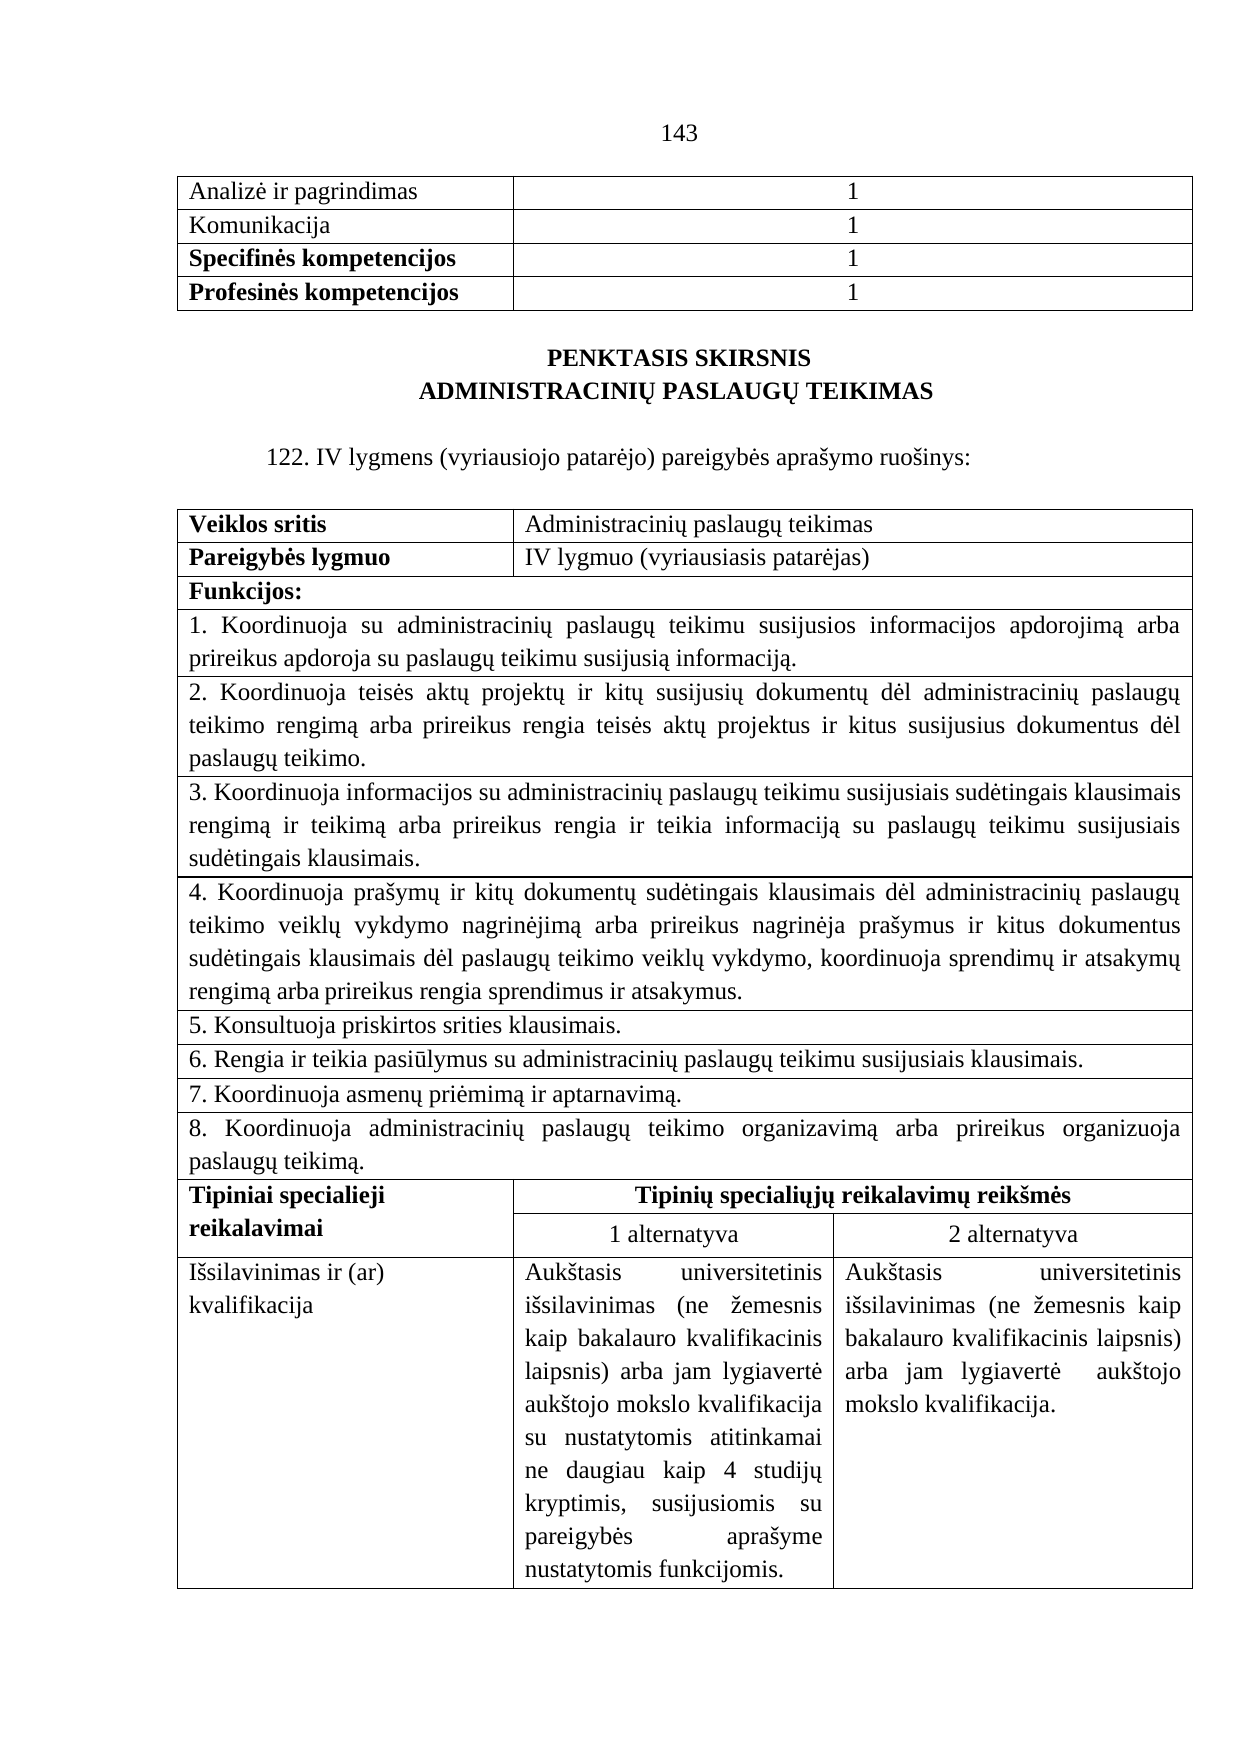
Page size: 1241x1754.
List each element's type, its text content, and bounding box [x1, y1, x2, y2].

table_cell 1 [514, 177, 1192, 209]
table_cell 2. Koordinuoja teisės aktų projektų ir kitų susijusių dokumentų dėl administracinių paslaugų teikimo rengimą arba prireikus rengia teisės aktų projektus ir kitus susijusius dokumentus dėl paslaugų teikimo. [178, 677, 1192, 776]
table_cell Funkcijos: [178, 577, 1192, 609]
table_cell 6. Rengia ir teikia pasiūlymus su administracinių paslaugų teikimu susijusiais klausimais. [178, 1045, 1192, 1078]
table_cell 1 [514, 210, 1192, 243]
table_cell Aukštasis universitetinis išsilavinimas (ne žemesnis kaip bakalauro kvalifikacinis laipsnis) arba jam lygiavertė aukštojo mokslo kvalifikacija su nustatytomis atitinkamai ne daugiau kaip 4 studijų kryptimis, susijusiomis su pareigybės aprašyme nustatytomis funkcijomis. [514, 1258, 833, 1587]
table_cell 2 alternatyva [834, 1214, 1192, 1257]
table_header Administracinių paslaugų teikimas [514, 510, 1192, 542]
table_cell 1 [514, 244, 1192, 276]
text 122. IV lygmens (vyriausiojo patarėjo) pareigybės aprašymo ruošinys: [177, 442, 1181, 471]
table_cell Tipinių specialiųjų reikalavimų reikšmės [514, 1180, 1192, 1213]
table_cell 1. Koordinuoja su administracinių paslaugų teikimu susijusios informacijos apdorojimą arba prireikus apdoroja su paslaugų teikimu susijusią informaciją. [178, 610, 1192, 676]
text PENKTASIS SKIRSNIS [177, 343, 1181, 372]
table_cell Tipiniai specialieji reikalavimai [178, 1180, 513, 1257]
table_cell 8. Koordinuoja administracinių paslaugų teikimo organizavimą arba prireikus organizuoja paslaugų teikimą. [178, 1113, 1192, 1179]
table_cell 3. Koordinuoja informacijos su administracinių paslaugų teikimu susijusiais sudėtingais klausimais rengimą ir teikimą arba prireikus rengia ir teikia informaciją su paslaugų teikimu susijusiais sudėtingais klausimais. [178, 777, 1192, 876]
table_cell Specifinės kompetencijos [178, 244, 513, 276]
text ADMINISTRACINIŲ PASLAUGŲ TEIKIMAS [177, 376, 1181, 405]
table_cell Profesinės kompetencijos [178, 277, 513, 310]
table_header Veiklos sritis [178, 510, 513, 542]
table_cell 1 [514, 277, 1192, 310]
table_cell IV lygmuo (vyriausiasis patarėjas) [514, 543, 1192, 576]
table_cell 1 alternatyva [514, 1214, 833, 1257]
table_cell Pareigybės lygmuo [178, 543, 513, 576]
table_cell 5. Konsultuoja priskirtos srities klausimais. [178, 1011, 1192, 1043]
table_cell 7. Koordinuoja asmenų priėmimą ir aptarnavimą. [178, 1079, 1192, 1112]
table_cell Analizė ir pagrindimas [178, 177, 513, 209]
table_cell 4. Koordinuoja prašymų ir kitų dokumentų sudėtingais klausimais dėl administracinių paslaugų teikimo veiklų vykdymo nagrinėjimą arba prireikus nagrinėja prašymus ir kitus dokumentus sudėtingais klausimais dėl paslaugų teikimo veiklų vykdymo, koordinuoja sprendimų ir atsakymų rengimą arba prireikus rengia sprendimus ir atsakymus. [178, 878, 1192, 1009]
table_cell Komunikacija [178, 210, 513, 243]
table_cell Išsilavinimas ir (ar) kvalifikacija [178, 1258, 513, 1587]
table_cell Aukštasis universitetinis išsilavinimas (ne žemesnis kaip bakalauro kvalifikacinis laipsnis) arba jam lygiavertė aukštojo mokslo kvalifikacija. [834, 1258, 1192, 1587]
